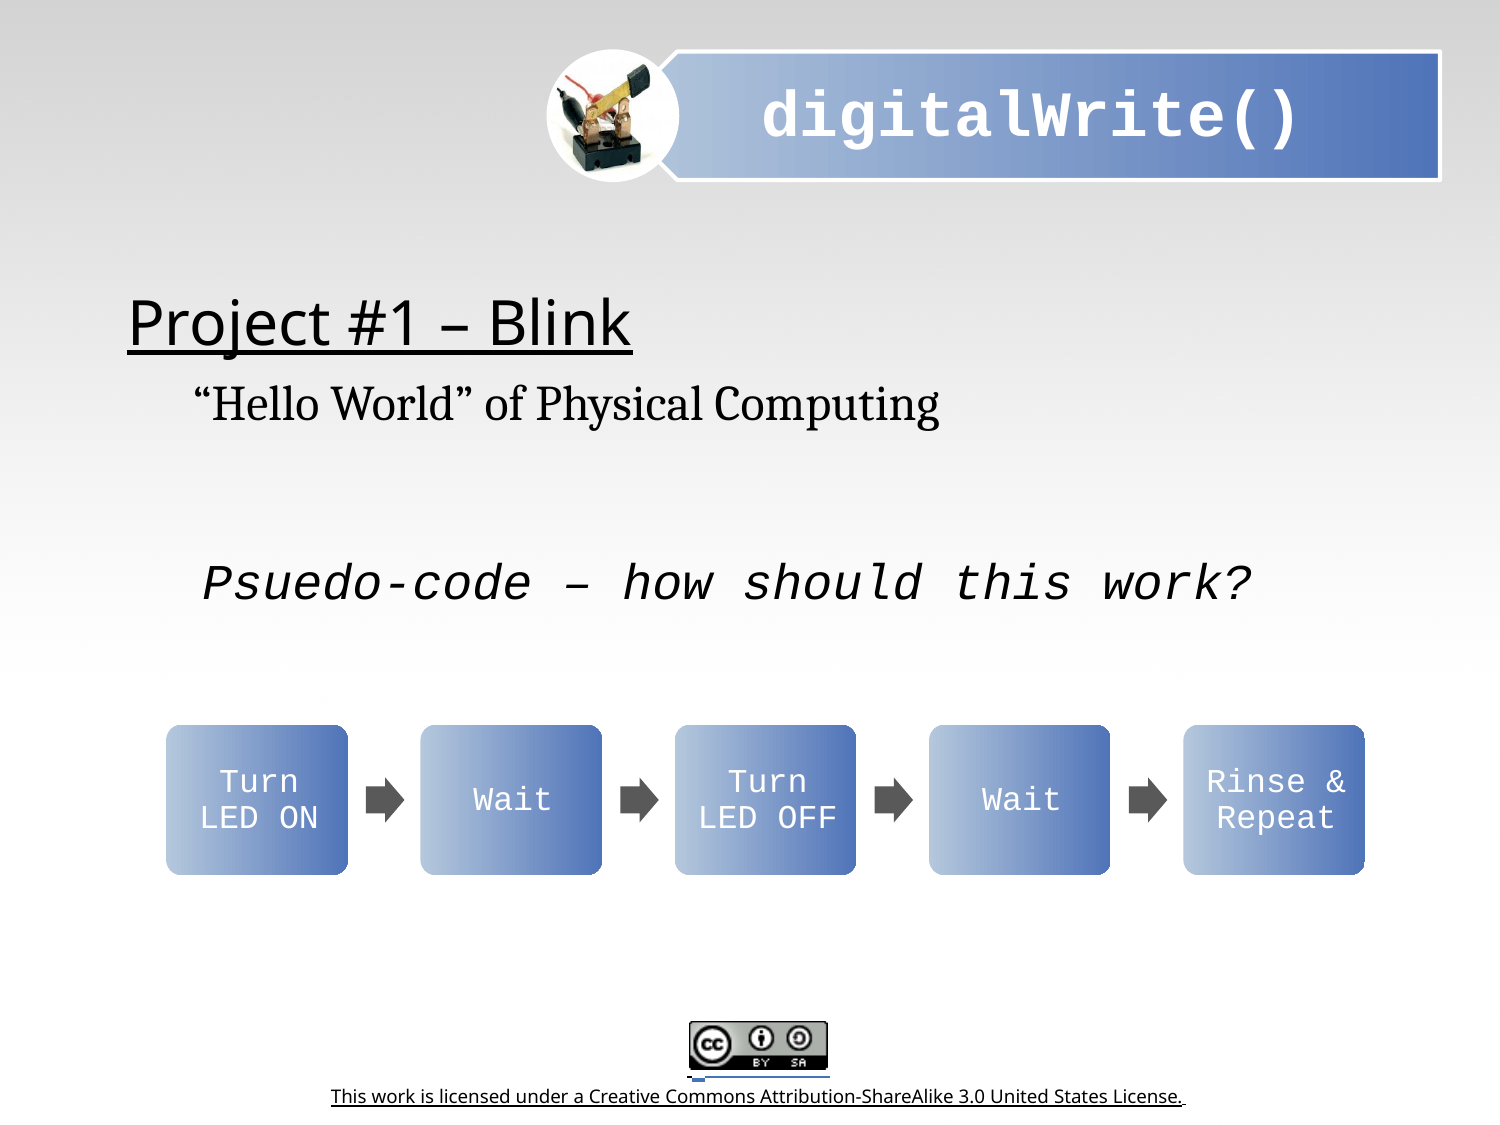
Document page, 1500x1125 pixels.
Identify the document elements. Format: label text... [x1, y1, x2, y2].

text_box [874, 777, 914, 823]
text_box digitalWrite() [659, 51, 1441, 180]
text_box [1128, 777, 1168, 823]
text_box [548, 51, 678, 180]
text_box Rinse & Repeat [1183, 724, 1366, 875]
text_box [620, 777, 659, 823]
text_box [365, 777, 405, 823]
text_box Turn LED ON [166, 724, 348, 875]
picture [0, 0, 1500, 1125]
list Project #1 – Blink “Hello World” of Physical Computing Psuedo-code – how should this work? [112, 275, 1388, 1000]
text_box Turn LED OFF [674, 724, 857, 875]
text_box Wait [928, 724, 1111, 875]
text_box Wait [420, 724, 603, 875]
